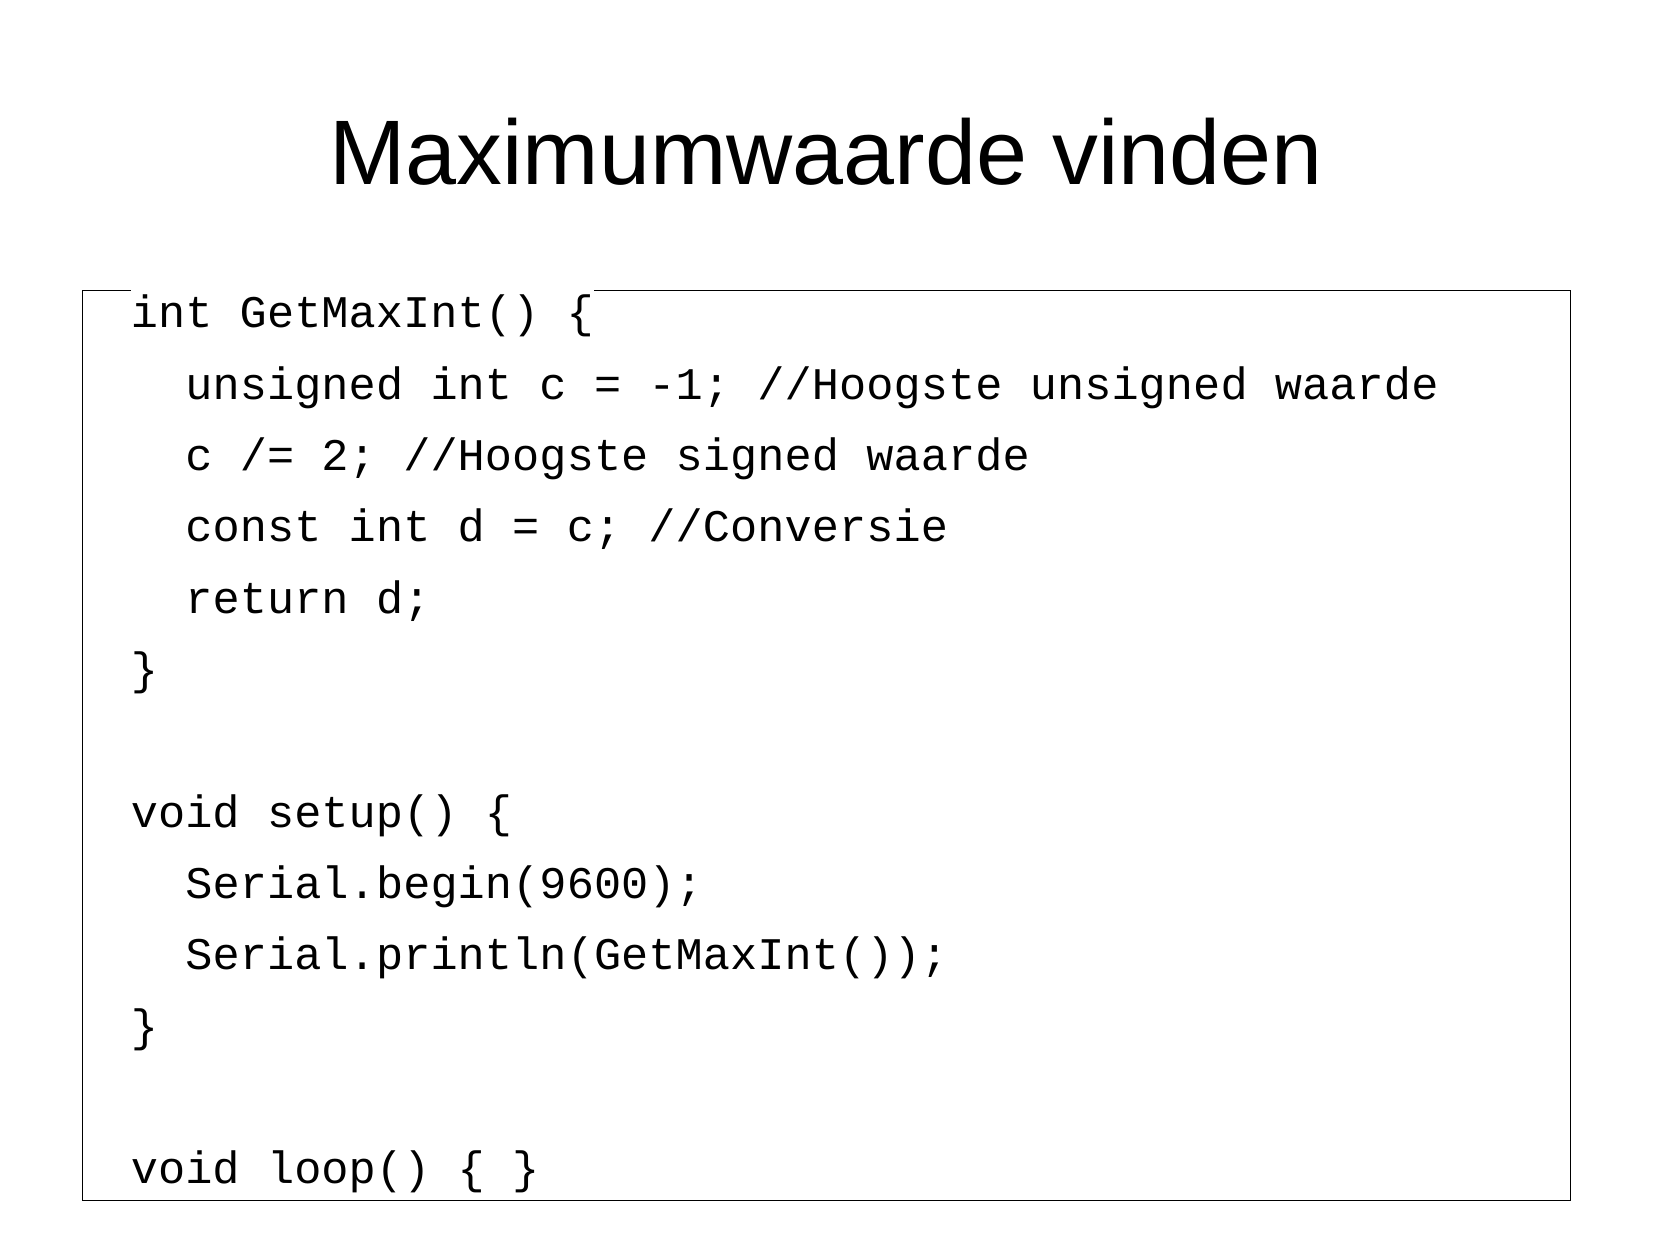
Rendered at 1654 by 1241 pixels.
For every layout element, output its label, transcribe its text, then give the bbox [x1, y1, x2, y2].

list int GetMaxInt() { unsigned int c = -1; //Hoogste unsigned waarde c /= 2; //Hoogste signed waarde const int d = c; //Conversie return d; } void setup() { Serial.begin(9600); Serial.println(GetMaxInt()); } void loop() { } [82, 290, 1571, 1201]
title Maximumwaarde vinden [82, 49, 1571, 257]
